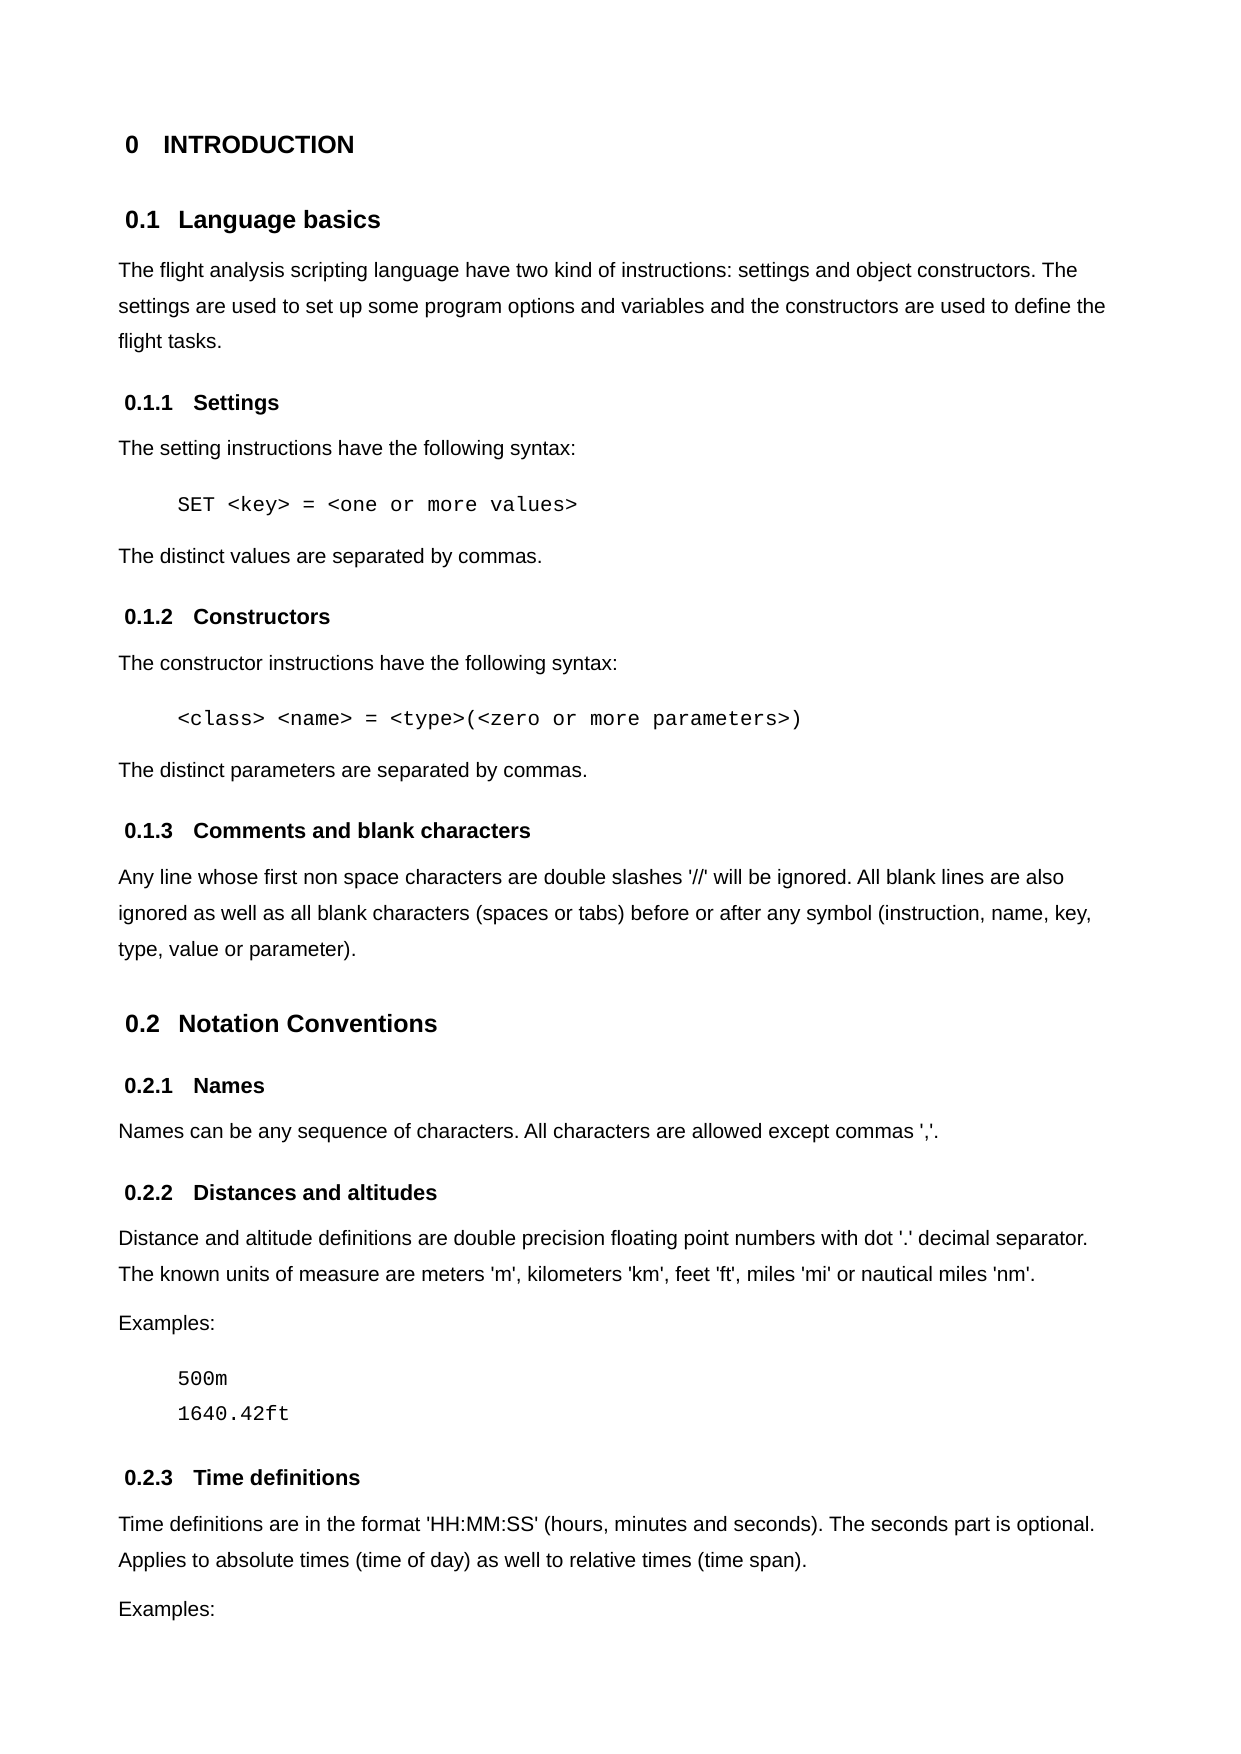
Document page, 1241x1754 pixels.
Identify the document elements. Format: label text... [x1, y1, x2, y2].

subtitle Names [118, 1073, 1122, 1098]
text SET <key> = <one or more values> [177, 493, 1063, 517]
subtitle Constructors [118, 604, 1122, 629]
text Names can be any sequence of characters. All characters are allowed except commas ','. [118, 1119, 1122, 1143]
text The distinct values are separated by commas. [118, 544, 1122, 568]
text The setting instructions have the following syntax: [118, 436, 1122, 460]
subtitle Time definitions [118, 1465, 1122, 1491]
subtitle Settings [118, 389, 1122, 415]
text The distinct parameters are separated by commas. [118, 758, 1122, 782]
text Any line whose first non space characters are double slashes '//' will be ignored. All blank lines are also ignored as well as all blank characters (spaces or tabs) before or after any symbol (instruction, name, key, type, value or parameter). [118, 865, 1122, 961]
text The constructor instructions have the following syntax: [118, 651, 1122, 674]
text <class> <name> = <type>(<zero or more parameters>) [177, 708, 1063, 732]
subtitle Comments and blank characters [118, 818, 1122, 843]
text Distance and altitude definitions are double precision floating point numbers with dot '.' decimal separator. The known units of measure are meters 'm', kilometers 'km', feet 'ft', miles 'mi' or nautical miles 'nm'. [118, 1226, 1122, 1286]
text Examples: [118, 1596, 1122, 1620]
subtitle Introduction [118, 130, 1122, 159]
text 500m 1640.42ft [177, 1368, 1063, 1427]
subtitle Notation Conventions [118, 1009, 1122, 1038]
subtitle Language basics [118, 206, 1122, 234]
subtitle Distances and altitudes [118, 1179, 1122, 1205]
text Time definitions are in the format 'HH:MM:SS' (hours, minutes and seconds). The seconds part is optional. Applies to absolute times (time of day) as well to relative times (time span). [118, 1512, 1122, 1572]
text Examples: [118, 1311, 1122, 1334]
text The flight analysis scripting language have two kind of instructions: settings and object constructors. The settings are used to set up some program options and variables and the constructors are used to define the flight tasks. [118, 257, 1122, 353]
